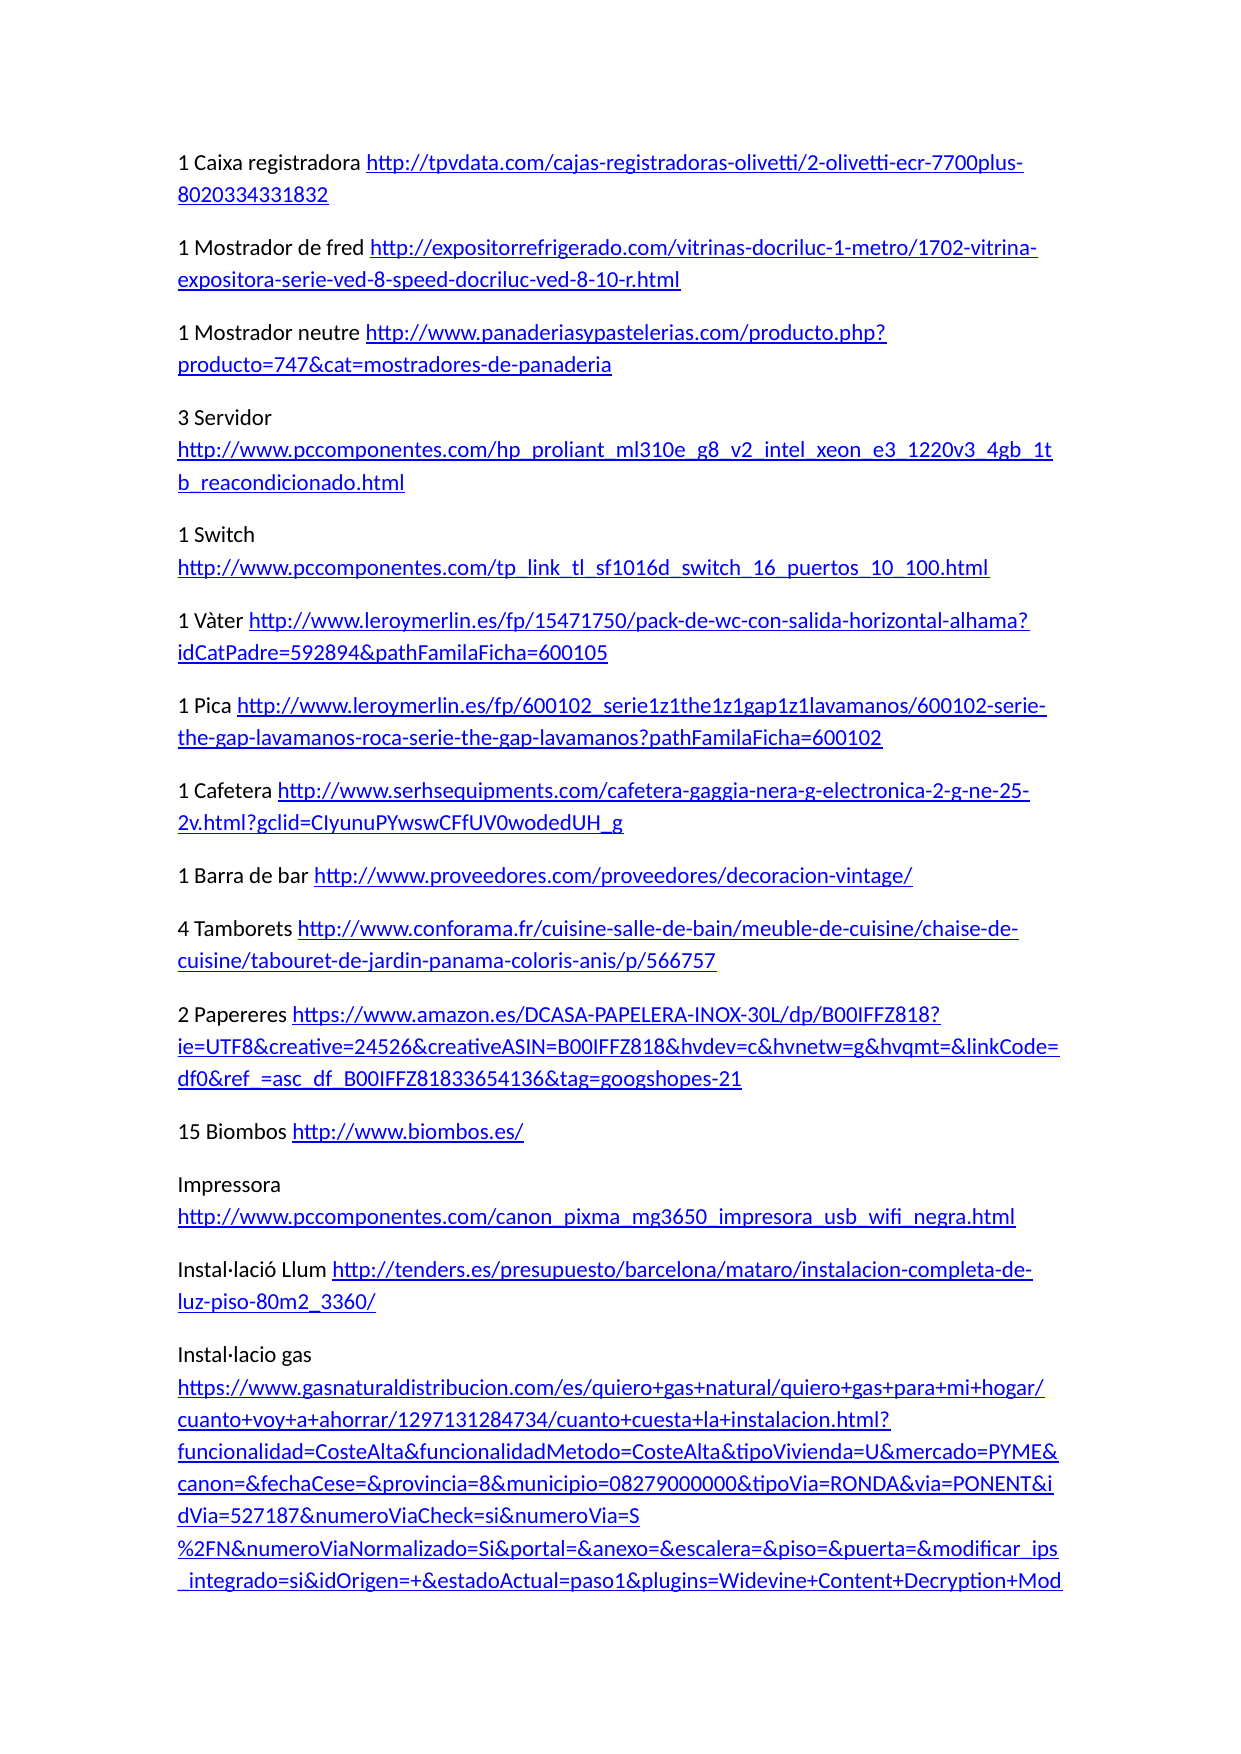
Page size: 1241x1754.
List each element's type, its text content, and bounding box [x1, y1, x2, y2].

text 1 Cafetera http://www.serhsequipments.com/cafetera-gaggia-nera-g-electronica-2-g-ne-25-2v.html?gclid=CIyunuPYwswCFfUV0wodedUH_g [177, 776, 1063, 836]
text Instal·lacio gas https://www.gasnaturaldistribucion.com/es/quiero+gas+natural/quiero+gas+para+mi+hogar/cuanto+voy+a+ahorrar/1297131284734/cuanto+cuesta+la+instalacion.html?funcionalidad=CosteAlta&funcionalidadMetodo=CosteAlta&tipoVivienda=U&mercado=PYME&canon=&fechaCese=&provincia=8&municipio=08279000000&tipoVia=RONDA&via=PONENT&idVia=527187&numeroViaCheck=si&numeroVia=S%2FN&numeroViaNormalizado=Si&portal=&anexo=&escalera=&piso=&puerta=&modificar_ips_integrado=si&idOrigen=+&estadoActual=paso1&plugins=Widevine+Content+Decryption+Mod [177, 1341, 1063, 1590]
text 1 Mostrador neutre http://www.panaderiasypastelerias.com/producto.php?producto=747&cat=mostradores-de-panaderia [177, 318, 1063, 378]
text 1 Switch http://www.pccomponentes.com/tp_link_tl_sf1016d_switch_16_puertos_10_100.html [177, 521, 1063, 581]
text 3 Servidor http://www.pccomponentes.com/hp_proliant_ml310e_g8_v2_intel_xeon_e3_1220v3_4gb_1tb_reacondicionado.html [177, 403, 1063, 496]
text 2 Papereres https://www.amazon.es/DCASA-PAPELERA-INOX-30L/dp/B00IFFZ818?ie=UTF8&creative=24526&creativeASIN=B00IFFZ818&hvdev=c&hvnetw=g&hvqmt=&linkCode=df0&ref_=asc_df_B00IFFZ81833654136&tag=googshopes-21 [177, 1000, 1063, 1092]
text Instal·lació Llum http://tenders.es/presupuesto/barcelona/mataro/instalacion-completa-de-luz-piso-80m2_3360/ [177, 1255, 1063, 1316]
text 1 Vàter http://www.leroymerlin.es/fp/15471750/pack-de-wc-con-salida-horizontal-alhama?idCatPadre=592894&pathFamilaFicha=600105 [177, 606, 1063, 666]
text 1 Mostrador de fred http://expositorrefrigerado.com/vitrinas-docriluc-1-metro/1702-vitrina-expositora-serie-ved-8-speed-docriluc-ved-8-10-r.html [177, 233, 1063, 293]
text 1 Barra de bar http://www.proveedores.com/proveedores/decoracion-vintage/ [177, 861, 1063, 889]
text 15 Biombos http://www.biombos.es/ [177, 1117, 1063, 1145]
text 1 Caixa registradora http://tpvdata.com/cajas-registradoras-olivetti/2-olivetti-ecr-7700plus-8020334331832 [177, 148, 1063, 208]
text 4 Tamborets http://www.conforama.fr/cuisine-salle-de-bain/meuble-de-cuisine/chaise-de-cuisine/tabouret-de-jardin-panama-coloris-anis/p/566757 [177, 914, 1063, 975]
text Impressora http://www.pccomponentes.com/canon_pixma_mg3650_impresora_usb_wifi_negra.html [177, 1170, 1063, 1230]
text 1 Pica http://www.leroymerlin.es/fp/600102_serie1z1the1z1gap1z1lavamanos/600102-serie-the-gap-lavamanos-roca-serie-the-gap-lavamanos?pathFamilaFicha=600102 [177, 691, 1063, 751]
